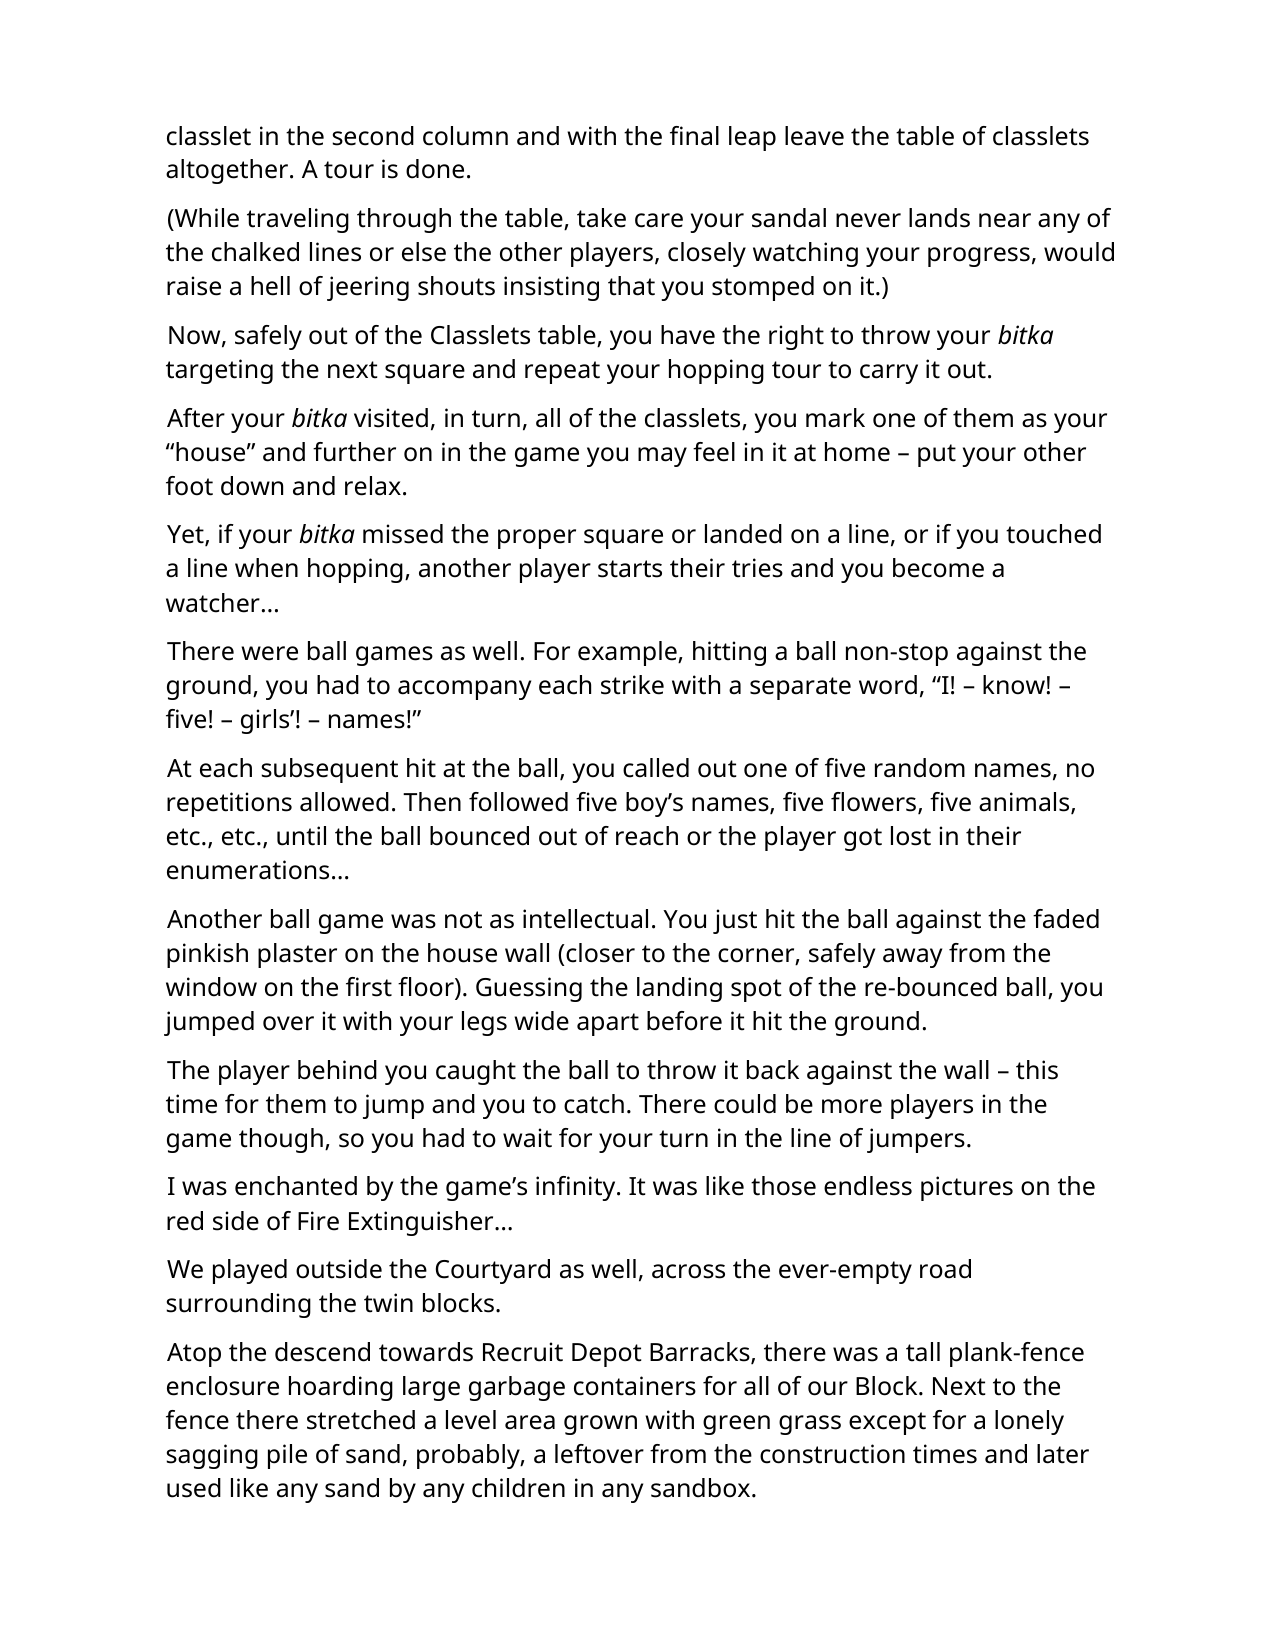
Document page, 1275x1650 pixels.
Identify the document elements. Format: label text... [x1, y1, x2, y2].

text The player behind you caught the ball to throw it back against the wall – this time for them to jump and you to catch. There could be more players in the game though, so you had to wait for your turn in the line of jumpers. [165, 1052, 1118, 1154]
text There were ball games as well. For example, hitting a ball non-stop against the ground, you had to accompany each strike with a separate word, “I! – know! – five! – girls’! – names!” [165, 634, 1118, 736]
text Another ball game was not as intellectual. You just hit the ball against the faded pinkish plaster on the house wall (closer to the corner, safely away from the window on the first floor). Guessing the landing spot of the re-bounced ball, you jumped over it with your legs wide apart before it hit the ground. [165, 901, 1118, 1038]
text Yet, if your bitka missed the proper square or landed on a line, or if you touched a line when hopping, another player starts their tries and you become a watcher… [165, 517, 1118, 619]
text At each subsequent hit at the ball, you called out one of five random names, no repetitions allowed. Then followed five boy’s names, five flowers, five animals, etc., etc., until the ball bounced out of reach or the player got lost in their enumerations… [165, 751, 1118, 887]
text (While traveling through the table, take care your sandal never lands near any of the chalked lines or else the other players, closely watching your progress, would raise a hell of jeering shouts insisting that you stomped on it.) [165, 201, 1118, 303]
text I was enchanted by the game’s infinity. It was like those endless pictures on the red side of Fire Extinguisher… [165, 1169, 1118, 1237]
text Atop the descend towards Recruit Depot Barracks, there was a tall plank-fence enclosure hoarding large garbage containers for all of our Block. Next to the fence there stretched a level area grown with green grass except for a lonely sagging pile of sand, probably, a leftover from the construction times and later used like any sand by any children in any sandbox. [165, 1334, 1118, 1505]
text We played outside the Courtyard as well, across the ever-empty road surrounding the twin blocks. [165, 1252, 1118, 1320]
text After your bitka visited, in turn, all of the classlets, you mark one of them as your “house” and further on in the game you may feel in it at home – put your other foot down and relax. [165, 400, 1118, 502]
text classlet in the second column and with the final leap leave the table of classlets altogether. A tour is done. [165, 118, 1118, 186]
text Now, safely out of the Classlets table, you have the right to throw your bitka targeting the next square and repeat your hopping tour to carry it out. [165, 318, 1118, 386]
